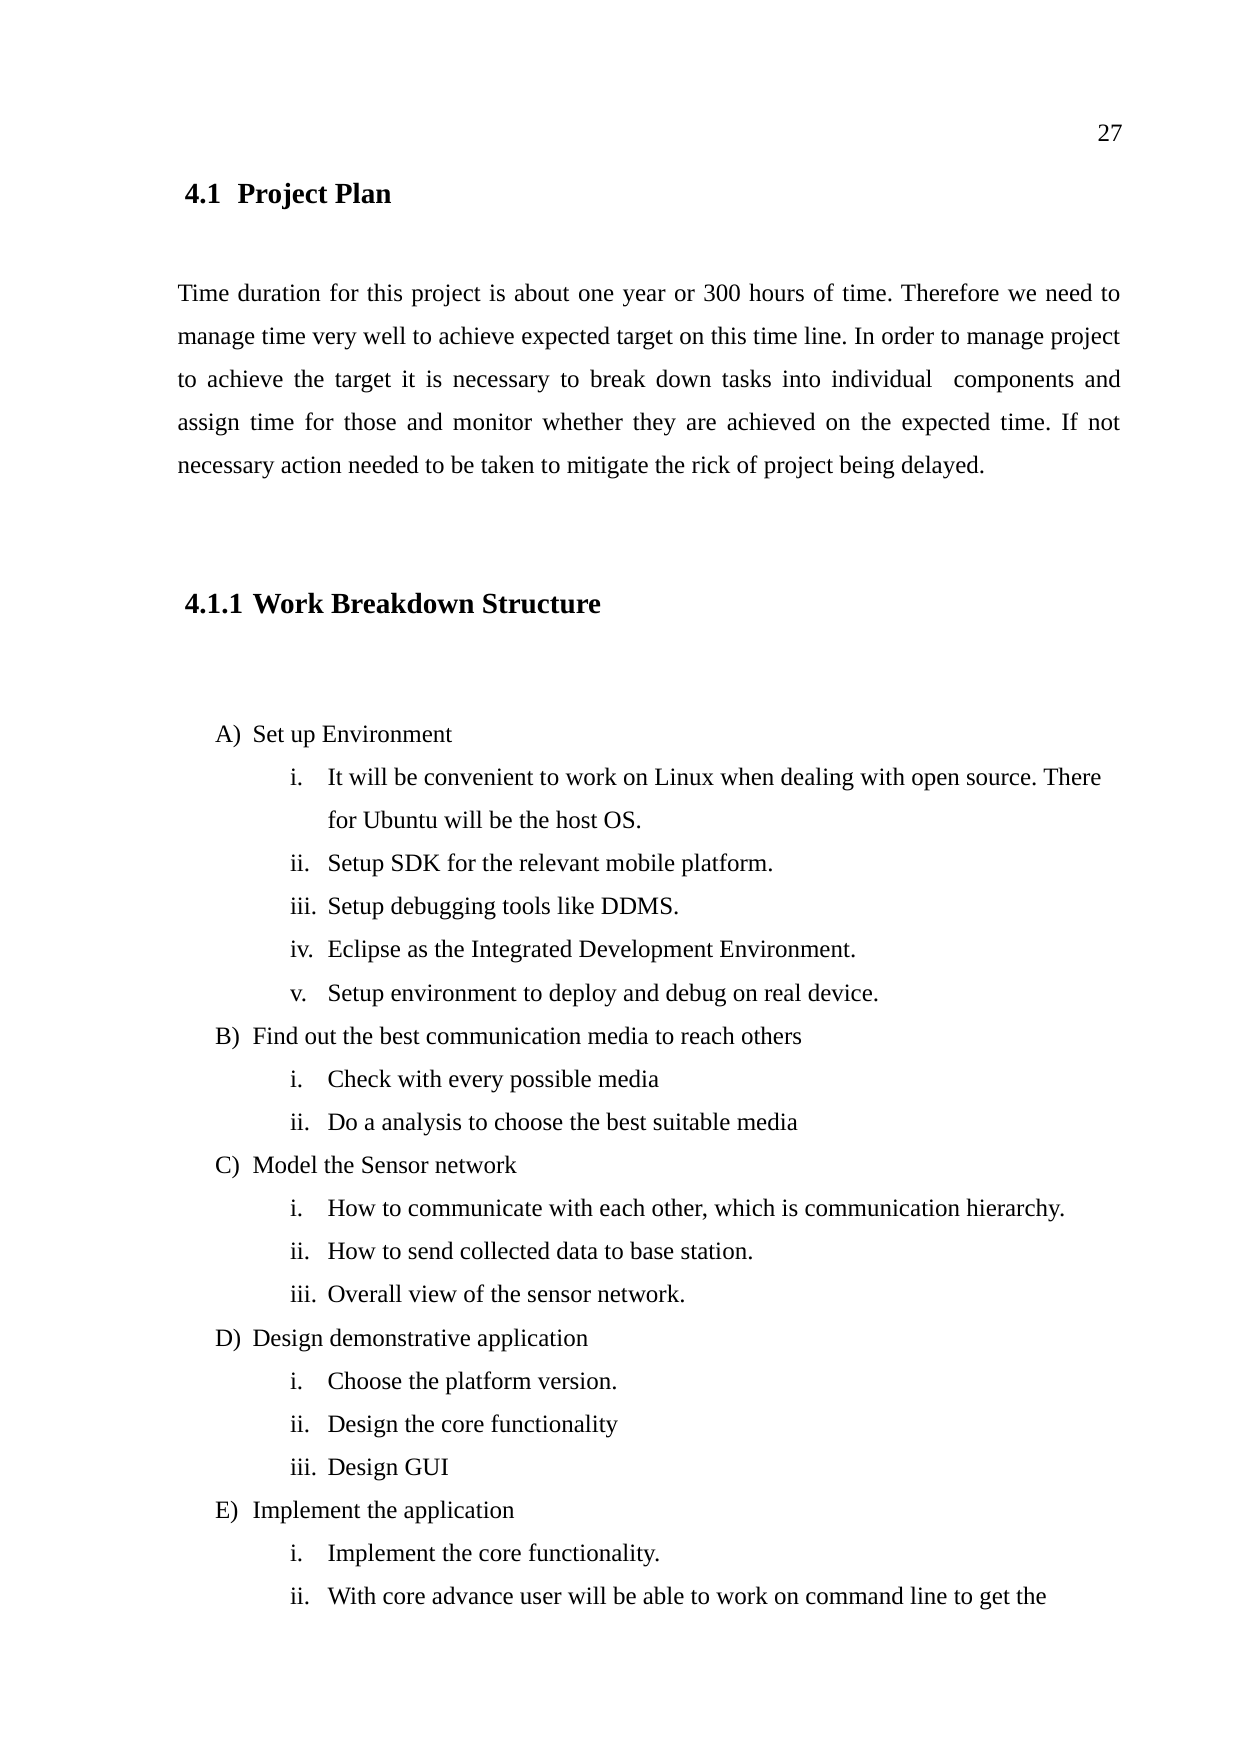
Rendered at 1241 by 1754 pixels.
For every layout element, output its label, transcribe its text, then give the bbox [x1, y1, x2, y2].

list Find out the best communication media to reach others [215, 1021, 1122, 1049]
subtitle Work Breakdown Structure [177, 587, 1122, 620]
list How to communicate with each other, which is communication hierarchy. [290, 1193, 1122, 1222]
list Check with every possible media [290, 1064, 1122, 1093]
list Setup environment to deploy and debug on real device. [290, 978, 1122, 1006]
text Time duration for this project is about one year or 300 hours of time. Therefore we need to manage time very well to achieve expected target on this time line. In order to manage project to achieve the target it is necessary to break down tasks into individual components and assign time for those and monitor whether they are achieved on the expected time. If not necessary action needed to be taken to mitigate the rick of project being delayed. [177, 278, 1122, 479]
list Implement the application [215, 1495, 1122, 1524]
list Setup debugging tools like DDMS. [290, 891, 1122, 920]
list Choose the platform version. [290, 1366, 1122, 1394]
subtitle Project Plan [177, 176, 1122, 210]
list It will be convenient to work on Linux when dealing with open source. There for Ubuntu will be the host OS. [290, 762, 1122, 834]
list Design demonstrative application [215, 1323, 1122, 1351]
list Model the Sensor network [215, 1150, 1122, 1179]
list Eclipse as the Integrated Development Environment. [290, 934, 1122, 963]
list How to send collected data to base station. [290, 1236, 1122, 1265]
list Set up Environment [215, 719, 1122, 748]
list Design GUI [290, 1452, 1122, 1481]
list Setup SDK for the relevant mobile platform. [290, 848, 1122, 877]
list Design the core functionality [290, 1409, 1122, 1438]
list Implement the core functionality. [290, 1538, 1122, 1567]
list Do a analysis to choose the best suitable media [290, 1107, 1122, 1136]
list With core advance user will be able to work on command line to get the [290, 1581, 1122, 1610]
list Overall view of the sensor network. [290, 1279, 1122, 1308]
